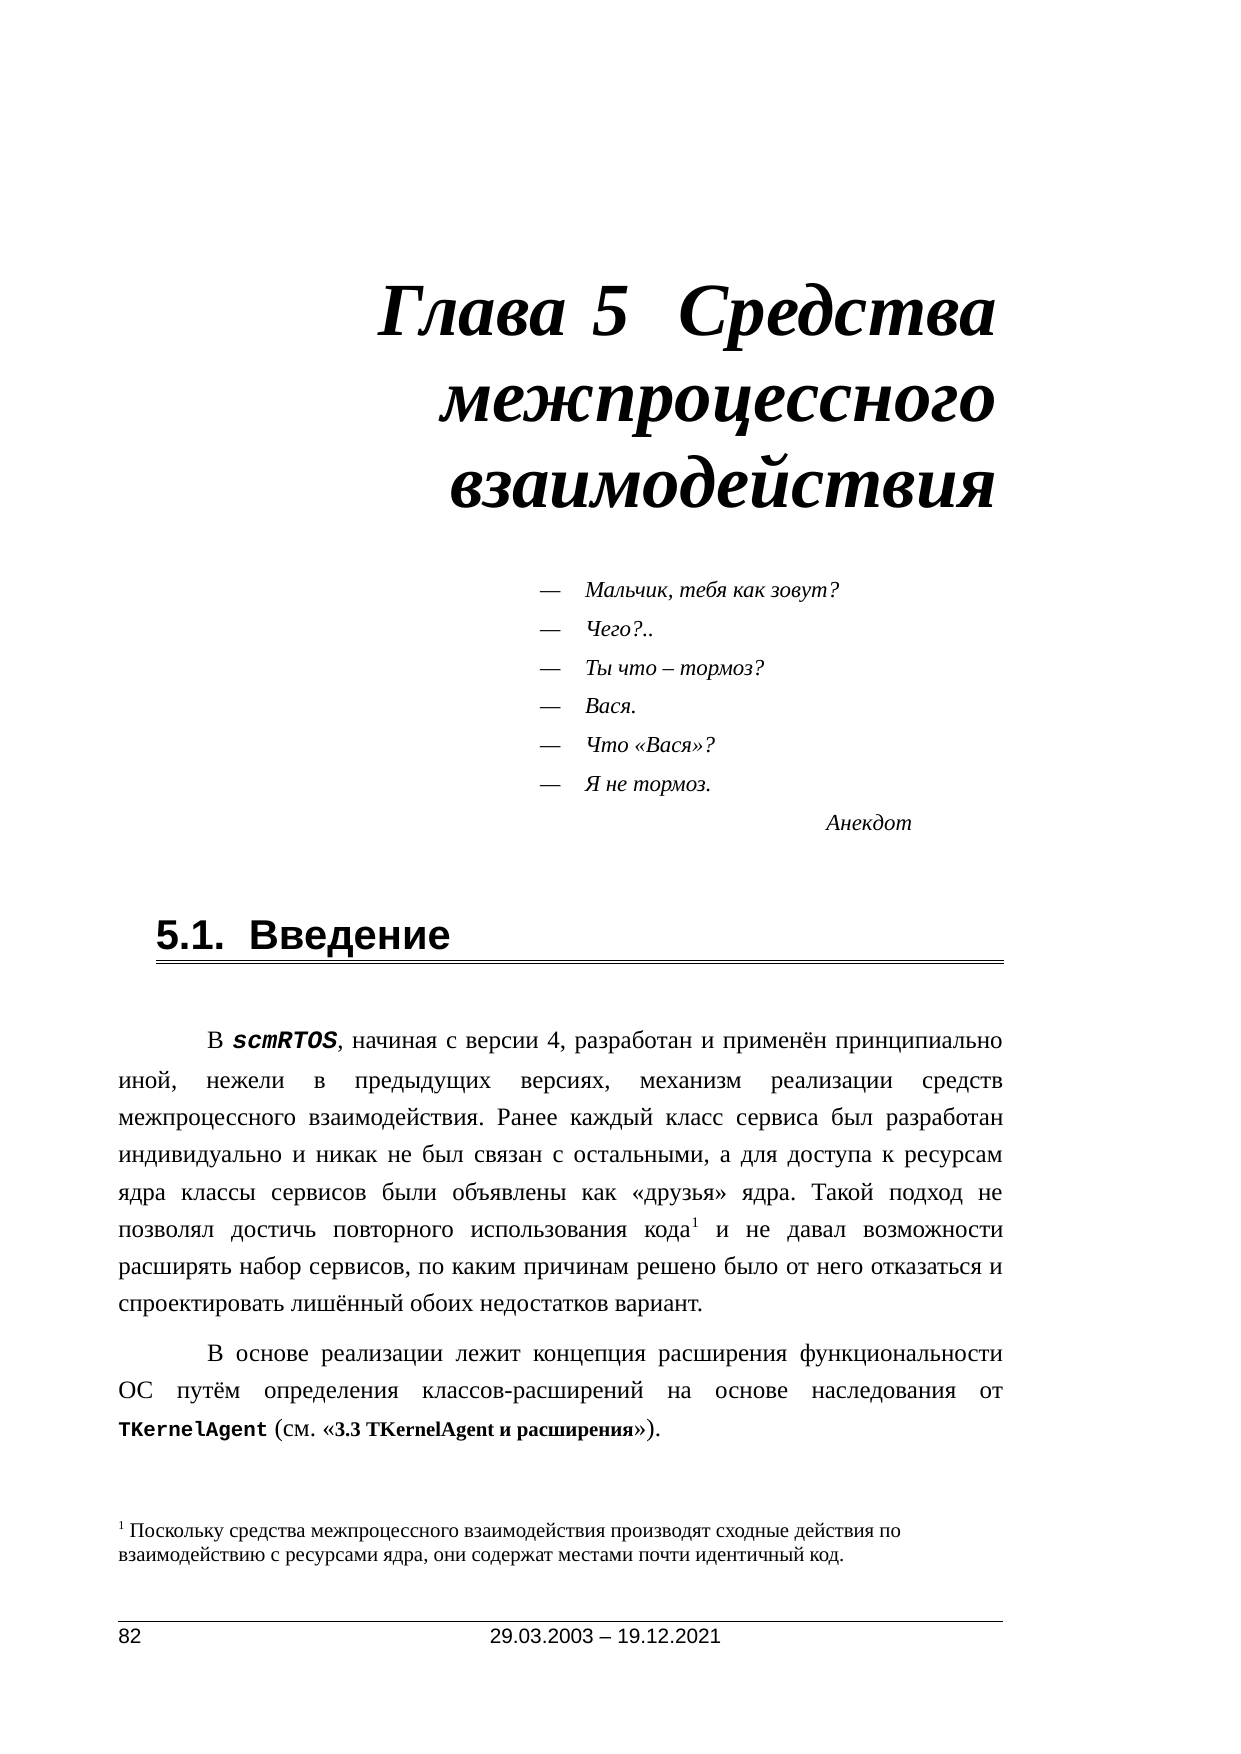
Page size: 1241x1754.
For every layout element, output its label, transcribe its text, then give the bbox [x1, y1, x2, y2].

text В основе реализации лежит концепция расширения функциональности ОС путём определения классов-расширений на основе наследования от TKernelAgent (см. «3.3 TKernelAgent и расширения»). [118, 1338, 1004, 1442]
text Поскольку средства межпроцессного взаимодействия производят сходные действия по взаимодействию с ресурсами ядра, они содержат местами почти идентичный код. [118, 1518, 1004, 1566]
text — Ты что – тормоз? [540, 654, 914, 680]
text — Мальчик, тебя как зовут? [540, 576, 914, 602]
text — Вася. [540, 693, 914, 719]
subtitle Введение [156, 911, 1004, 960]
text — Чего?.. [540, 615, 914, 641]
text — Что «Вася»? [540, 731, 914, 758]
subtitle Средства межпроцессного взаимодействия [118, 265, 1004, 526]
text — Я не тормоз. [540, 770, 914, 797]
text В scmRTOS, начиная с версии 4, разработан и применён принципиально иной, нежели в предыдущих версиях, механизм реализации средств межпроцессного взаимодействия. Ранее каждый класс сервиса был разработан индивидуально и никак не был связан с остальными, а для доступа к ресурсам ядра классы сервисов были объявлены как «друзья» ядра. Такой подход не позволял достичь повторного использования кода и не давал возможности расширять набор сервисов, по каким причинам решено было от него отказаться и спроектировать лишённый обоих недостатков вариант. [118, 1025, 1004, 1317]
text Анекдот [540, 809, 914, 836]
